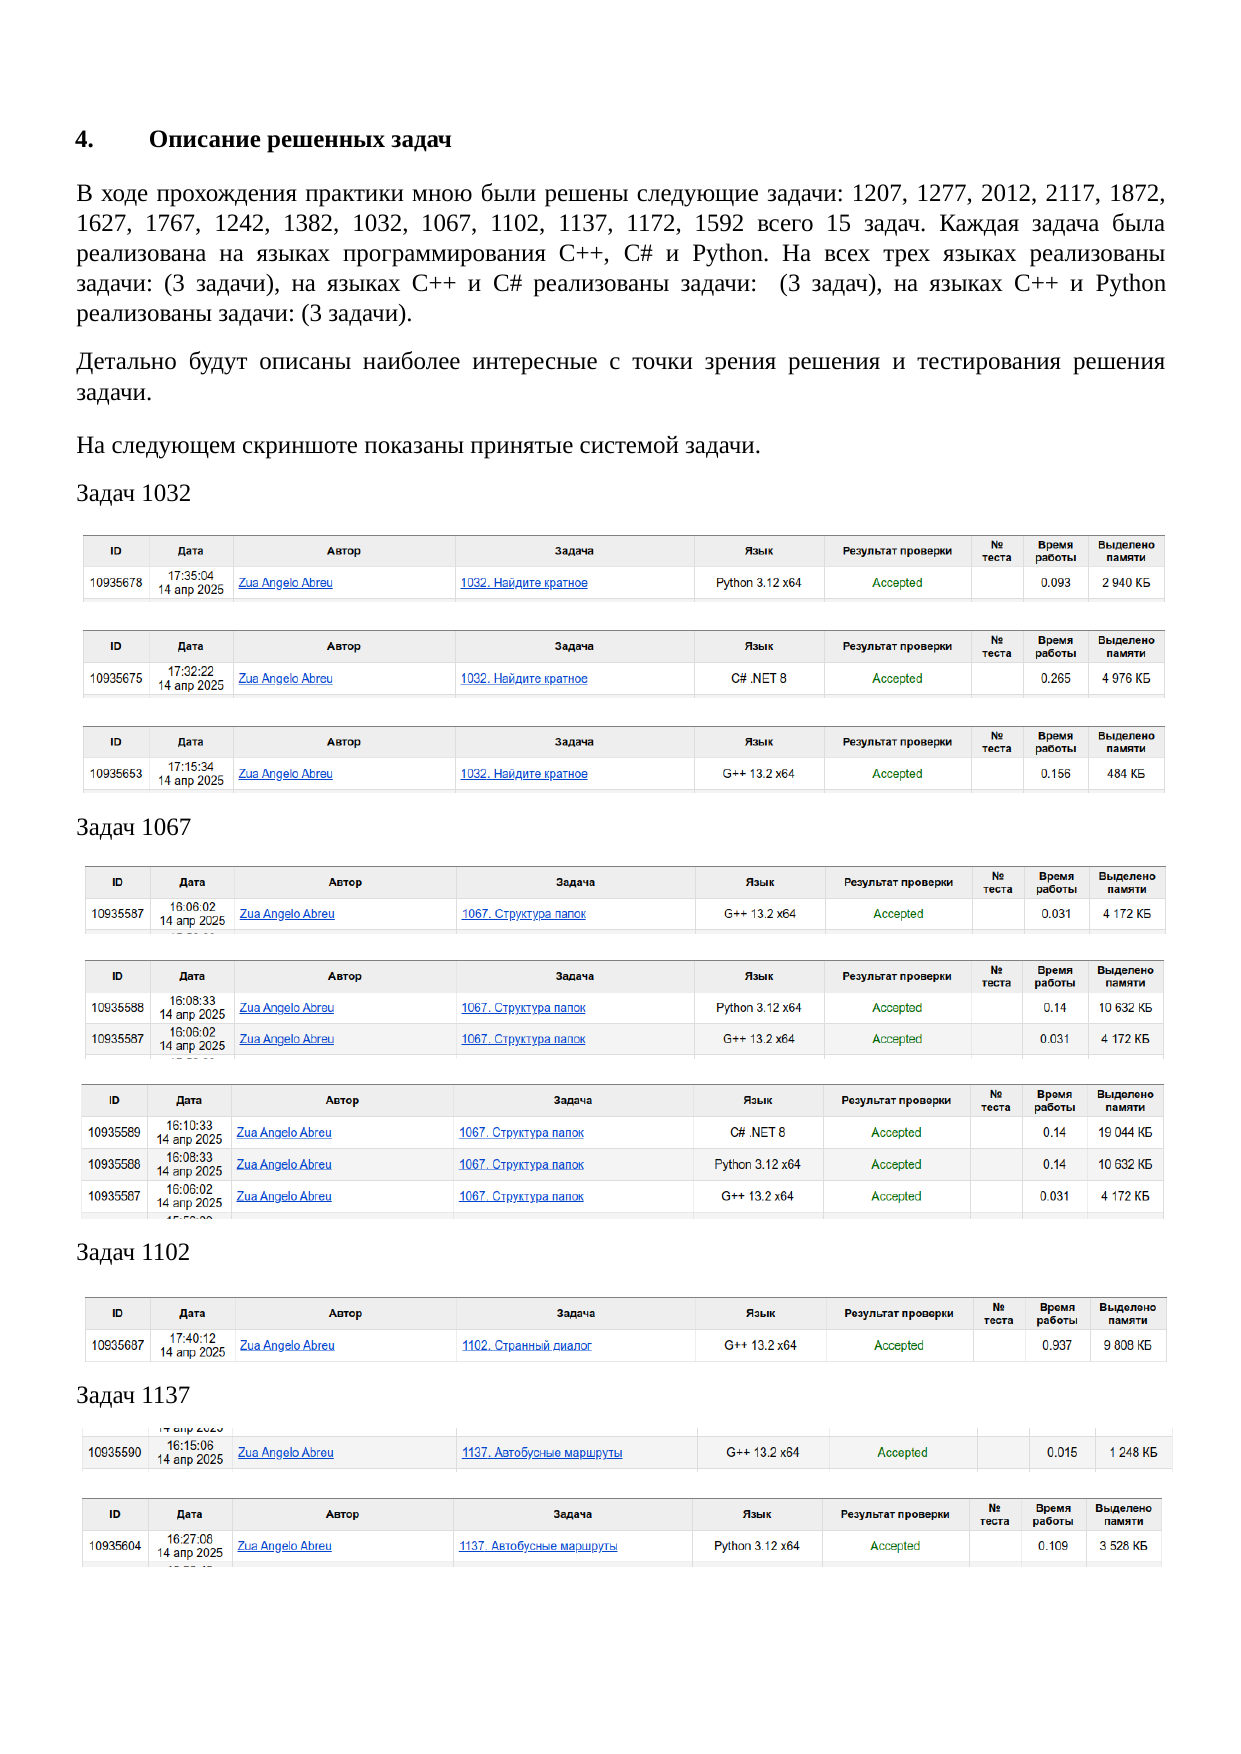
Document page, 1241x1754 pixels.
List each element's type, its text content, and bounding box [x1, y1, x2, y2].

subtitle Описание решенных задач [75, 124, 1165, 153]
text Задач 1067 [76, 812, 1166, 840]
text Задач 1137 [76, 1380, 1166, 1409]
text На следующем скриншоте показаны принятые системой задачи. [76, 430, 1166, 459]
text Задач 1102 [76, 1237, 1166, 1266]
text Детально будут описаны наиболее интересные с точки зрения решения и тестирования решения задачи. [76, 346, 1166, 405]
text Задач 1032 [76, 478, 1166, 507]
text В ходе прохождения практики мною были решены следующие задачи: 1207, 1277, 2012, 2117, 1872, 1627, 1767, 1242, 1382, 1032, 1067, 1102, 1137, 1172, 1592 всего 15 задач. Каждая задача была реализована на языках программирования С++, C# и Python. На всех трех языках реализованы задачи: (3 задачи), на языках С++ и C# реализованы задачи: (3 задач), на языках С++ и Python реализованы задачи: (3 задачи). [76, 178, 1166, 327]
